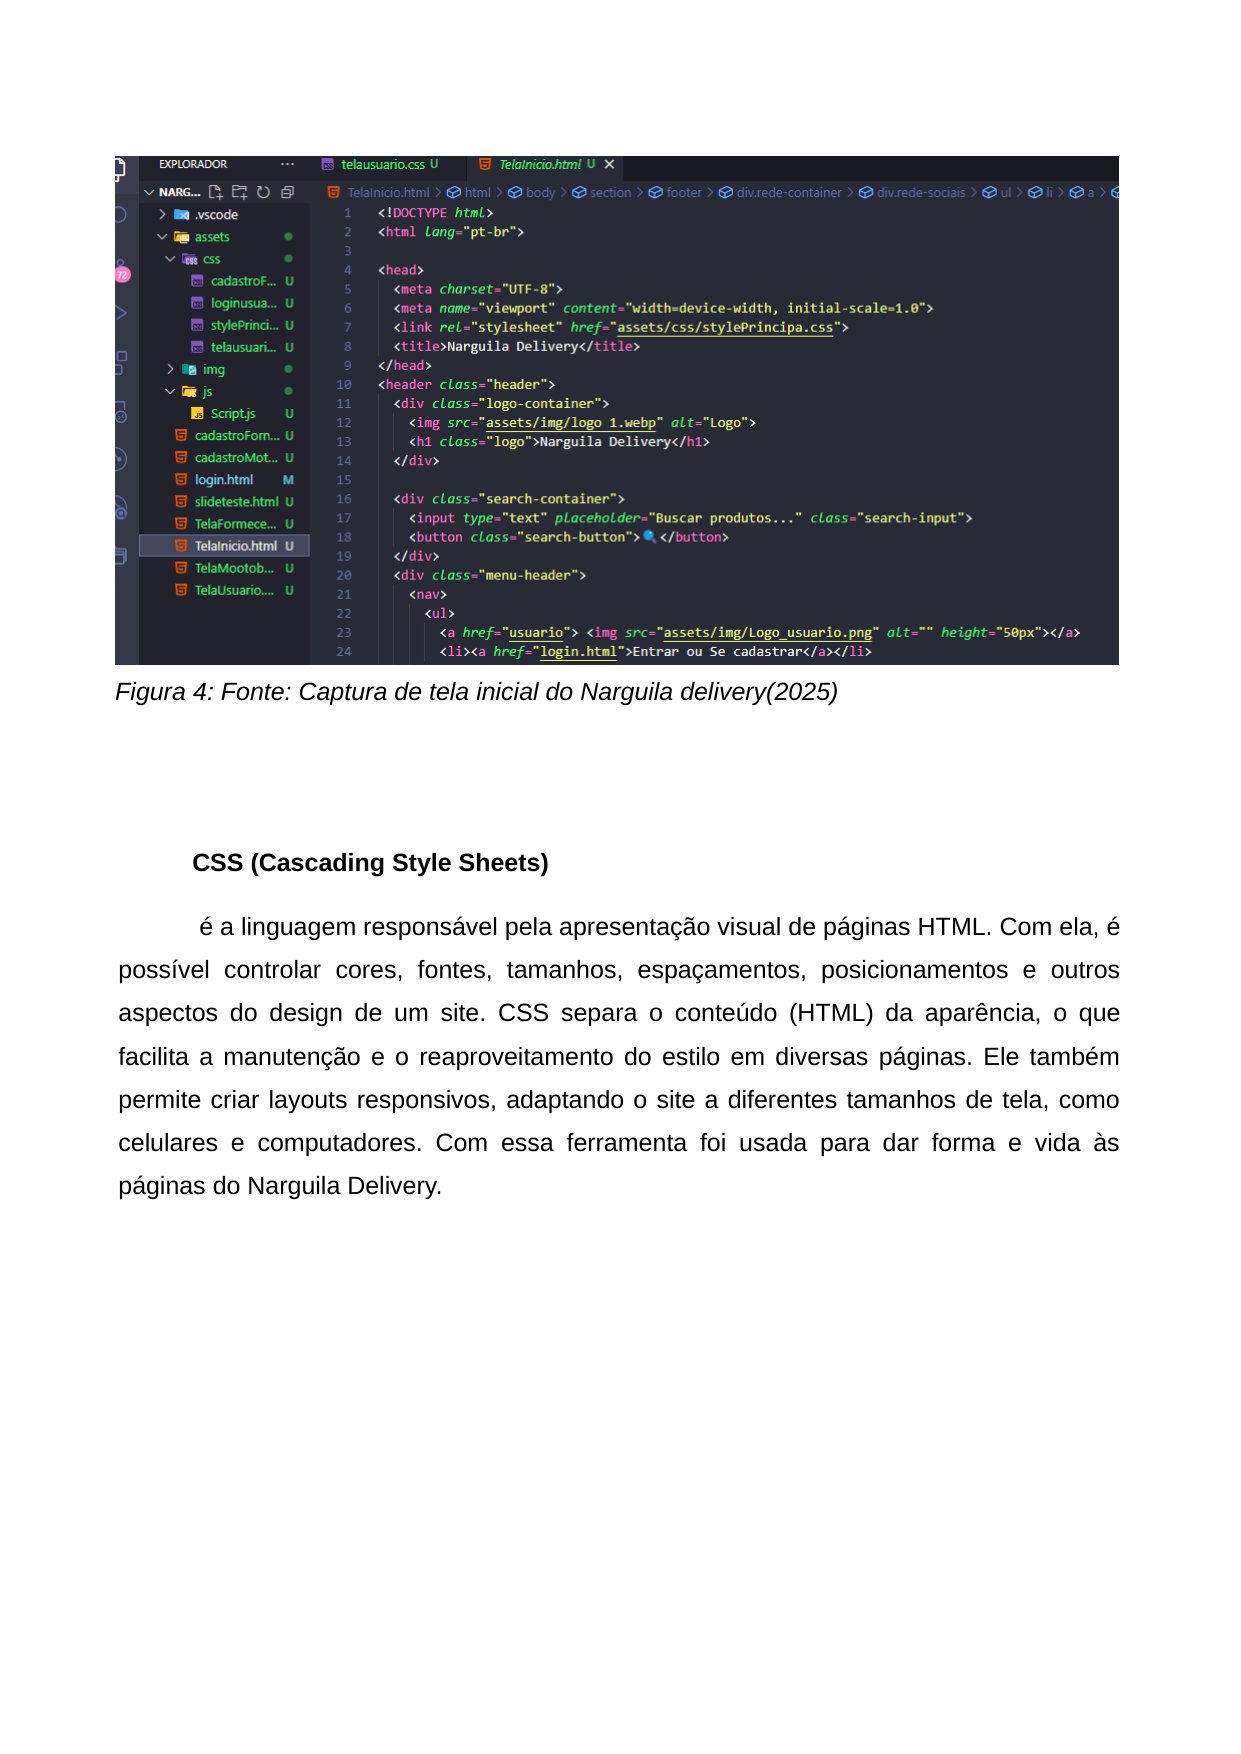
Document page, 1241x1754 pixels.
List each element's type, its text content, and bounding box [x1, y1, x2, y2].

text Figura 4: Fonte: Captura de tela inicial do Narguila delivery(2025) [115, 665, 1119, 706]
text CSS (Cascading Style Sheets) [118, 848, 1122, 877]
text é a linguagem responsável pela apresentação visual de páginas HTML. Com ela, é possível controlar cores, fontes, tamanhos, espaçamentos, posicionamentos e outros aspectos do design de um site. CSS separa o conteúdo (HTML) da aparência, o que facilita a manutenção e o reaproveitamento do estilo em diversas páginas. Ele também permite criar layouts responsivos, adaptando o site a diferentes tamanhos de tela, como celulares e computadores. Com essa ferramenta foi usada para dar forma e vida às páginas do Narguila Delivery. [118, 912, 1122, 1200]
picture [115, 156, 1119, 665]
